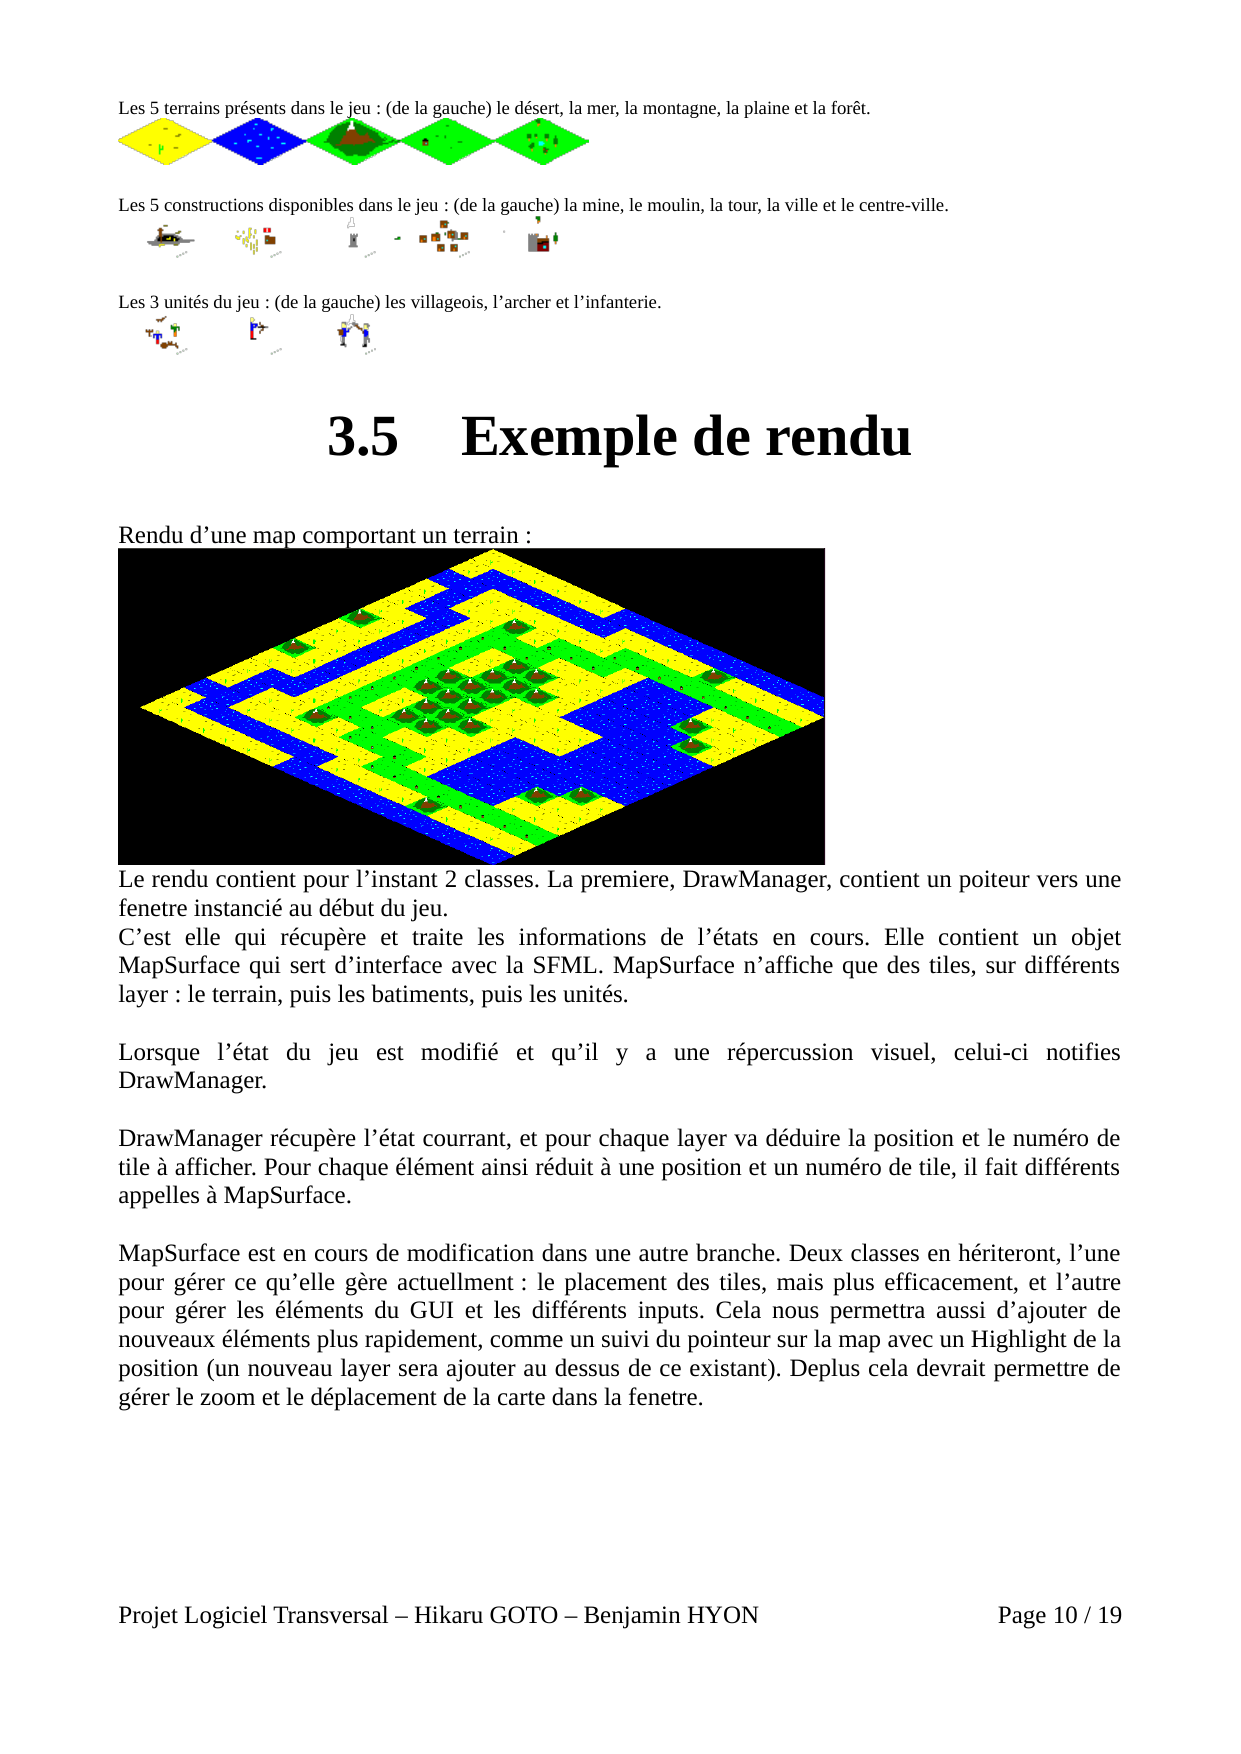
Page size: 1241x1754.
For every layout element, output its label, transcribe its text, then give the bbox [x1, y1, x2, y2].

subtitle Exemple de rendu [118, 400, 1122, 467]
picture [118, 548, 826, 865]
text Le rendu contient pour l’instant 2 classes. La premiere, DrawManager, contient un poiteur vers une fenetre instancié au début du jeu. [118, 864, 1122, 922]
text C’est elle qui récupère et traite les informations de l’états en cours. Elle contient un objet MapSurface qui sert d’interface avec la SFML. MapSurface n’affiche que des tiles, sur différents layer : le terrain, puis les batiments, puis les unités. [118, 922, 1122, 1008]
picture [118, 118, 589, 165]
text Les 5 terrains présents dans le jeu : (de la gauche) le désert, la mer, la montagne, la plaine et la forêt. [118, 97, 1122, 118]
text Lorsque l’état du jeu est modifié et qu’il y a une répercussion visuel, celui-ci notifies DrawManager. [118, 1037, 1122, 1094]
text DrawManager récupère l’état courrant, et pour chaque layer va déduire la position et le numéro de tile à afficher. Pour chaque élément ainsi réduit à une position et un numéro de tile, il fait différents appelles à MapSurface. [118, 1123, 1122, 1209]
picture [118, 215, 589, 262]
text Les 5 constructions disponibles dans le jeu : (de la gauche) la mine, le moulin, la tour, la ville et le centre-ville. [118, 194, 1122, 215]
text MapSurface est en cours de modification dans une autre branche. Deux classes en hériteront, l’une pour gérer ce qu’elle gère actuellment : le placement des tiles, mais plus efficacement, et l’autre pour gérer les éléments du GUI et les différents inputs. Cela nous permettra aussi d’ajouter de nouveaux éléments plus rapidement, comme un suivi du pointeur sur la map avec un Highlight de la position (un nouveau layer sera ajouter au dessus de ce existant). Deplus cela devrait permettre de gérer le zoom et le déplacement de la carte dans la fenetre. [118, 1238, 1122, 1411]
text Les 3 unités du jeu : (de la gauche) les villageois, l’archer et l’infanterie. [118, 291, 1122, 312]
text Rendu d’une map comportant un terrain : [118, 520, 1122, 549]
picture [118, 312, 401, 359]
